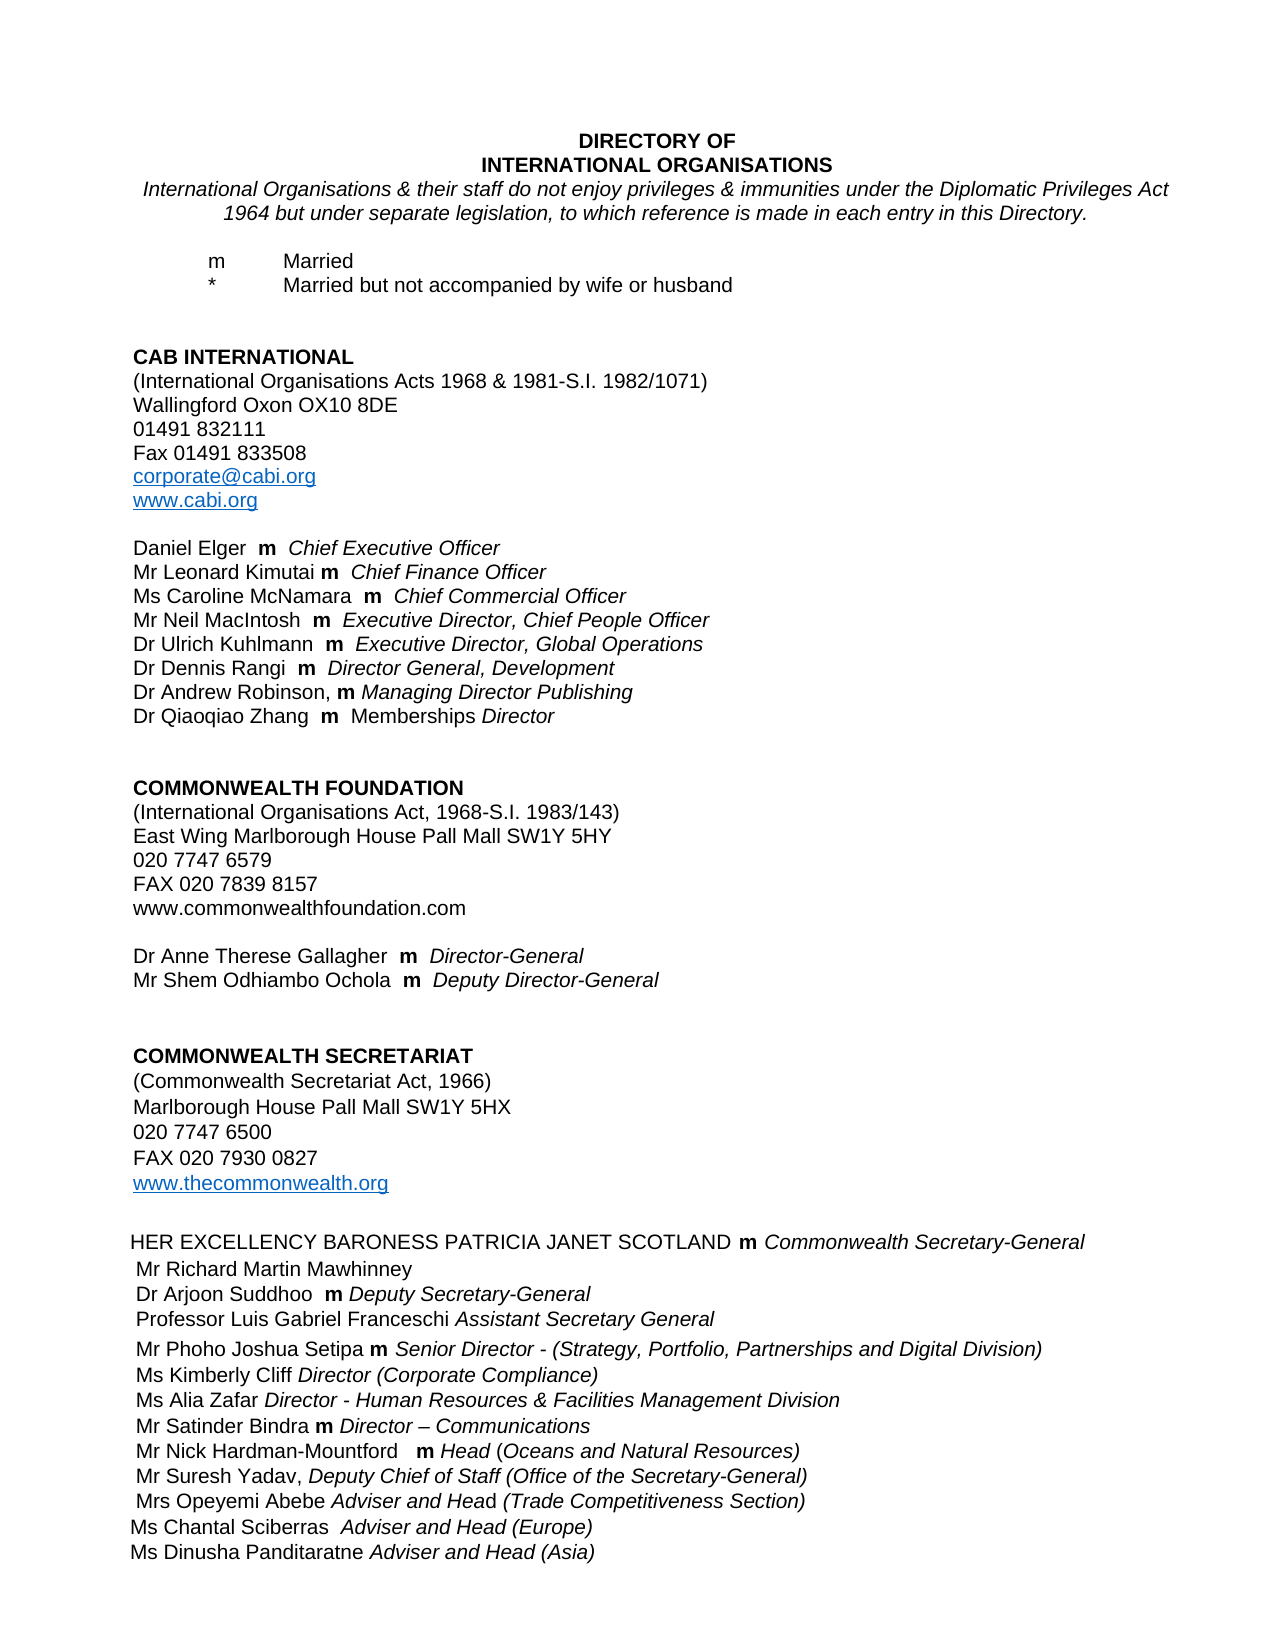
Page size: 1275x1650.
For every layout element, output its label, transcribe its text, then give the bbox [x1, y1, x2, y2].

text 020 7747 6500 [133, 1120, 1181, 1144]
text COMMONWEALTH FOUNDATION [133, 776, 1181, 800]
text Fax 01491 833508 [133, 440, 1181, 464]
text Ms Caroline McNamara m Chief Commercial Officer [133, 584, 1181, 608]
text International Organisations & their staff do not enjoy privileges & immunities under the Diplomatic Privileges Act 1964 but under separate legislation, to which reference is made in each entry in this Directory. [133, 177, 1181, 225]
text Mr Neil MacIntosh m Executive Director, Chief People Officer Dr Ulrich Kuhlmann m Executive Director, Global Operations [133, 608, 1181, 656]
text (International Organisations Act, 1968-S.I. 1983/143) [133, 800, 1181, 824]
text www.thecommonwealth.org [133, 1171, 1181, 1194]
text FAX 020 7839 8157 [133, 872, 1181, 896]
text Mr Leonard Kimutai m Chief Finance Officer [133, 560, 1181, 584]
text Mr Satinder Bindra m Director – Communications Mr Nick Hardman-Mountford m Head (Oceans and Natural Resources) Mr Suresh Yadav, Deputy Chief of Staff (Office of the Secretary-General) Mrs Opeyemi Abebe Adviser and Head (Trade Competitiveness Section) [130, 1413, 1184, 1513]
text Mr Shem Odhiambo Ochola m Deputy Director-General [133, 967, 1181, 991]
text * Married but not accompanied by wife or husband [133, 273, 1181, 297]
text CAB INTERNATIONAL [133, 344, 1181, 368]
text COMMONWEALTH SECRETARIAT [133, 1044, 1181, 1068]
text Dr Andrew Robinson, m Managing Director Publishing [133, 680, 1181, 704]
text Dr Dennis Rangi m Director General, Development [133, 656, 1181, 680]
text www.commonwealthfoundation.com [133, 896, 1181, 919]
text Marlborough House Pall Mall SW1Y 5HX [133, 1095, 1181, 1119]
text Daniel Elger m Chief Executive Officer [133, 536, 1181, 560]
text www.cabi.org [133, 488, 1181, 512]
text m Married [133, 249, 1181, 273]
text INTERNATIONAL ORGANISATIONS [133, 153, 1181, 177]
text DIRECTORY OF [133, 129, 1181, 153]
text (International Organisations Acts 1968 & 1981-S.I. 1982/1071) [133, 368, 1181, 392]
text Ms Chantal Sciberras Adviser and Head (Europe) Ms Dinusha Panditaratne Adviser and Head (Asia) [130, 1515, 1184, 1564]
text Dr Anne Therese Gallagher m Director-General [133, 943, 1181, 967]
text 020 7747 6579 [133, 848, 1181, 872]
text East Wing Marlborough House Pall Mall SW1Y 5HY [133, 824, 1181, 848]
text corporate@cabi.org [133, 464, 1181, 488]
text FAX 020 7930 0827 [133, 1145, 1181, 1169]
text HER EXCELLENCY BARONESS PATRICIA JANET SCOTLAND m Commonwealth Secretary-General Mr Richard Martin Mawhinney Dr Arjoon Suddhoo m Deputy Secretary-General Professor Luis Gabriel Franceschi Assistant Secretary General Mr Phoho Joshua Setipa m Senior Director - (Strategy, Portfolio, Partnerships and Digital Division) Ms Kimberly Cliff Director (Corporate Compliance) Ms Alia Zafar Director - Human Resources & Facilities Management Division [130, 1226, 1184, 1412]
text Dr Qiaoqiao Zhang m Memberships Director [133, 704, 1181, 728]
text (Commonwealth Secretariat Act, 1966) [133, 1069, 1181, 1093]
text 01491 832111 [133, 416, 1181, 440]
text Wallingford Oxon OX10 8DE [133, 392, 1181, 416]
